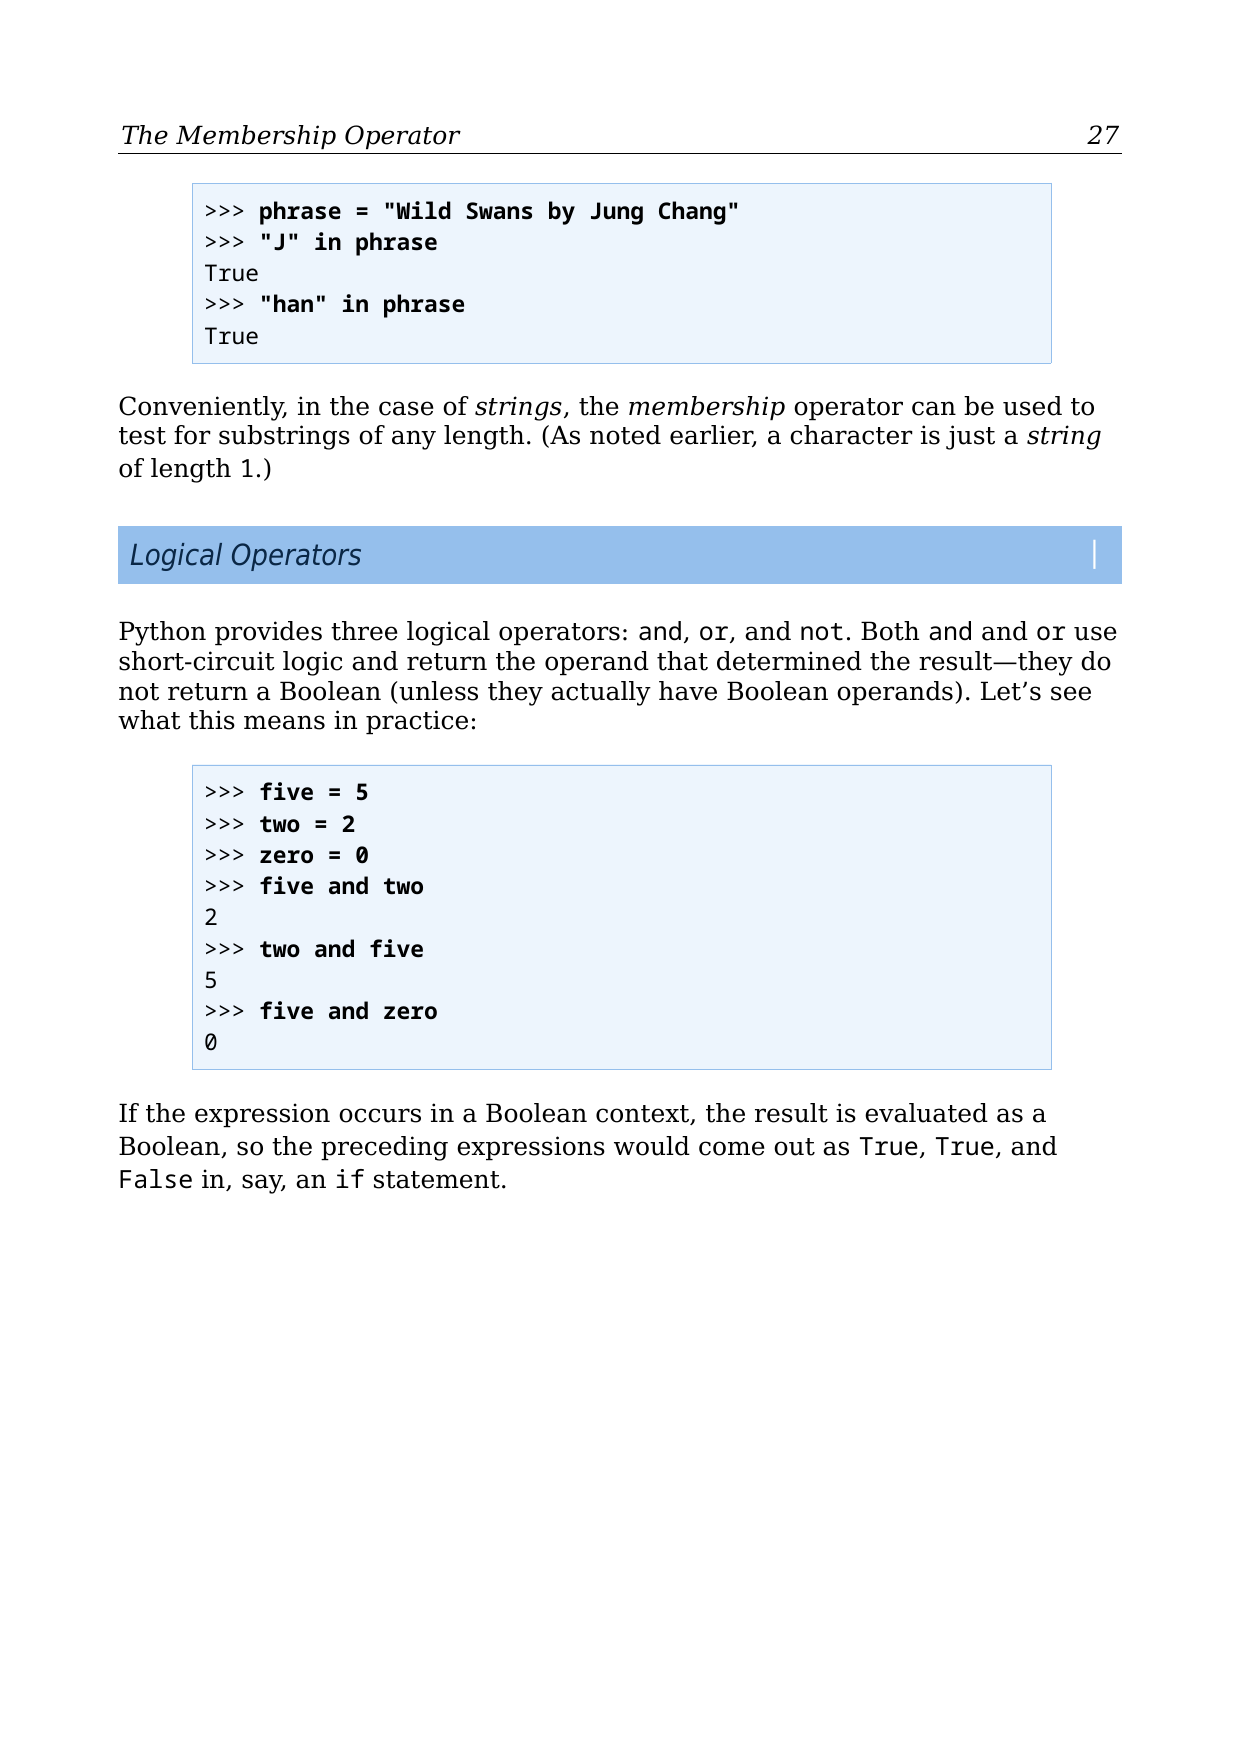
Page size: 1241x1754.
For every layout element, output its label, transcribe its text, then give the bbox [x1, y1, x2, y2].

text >>> five = 5 [193, 766, 1051, 796]
text >>> "J" in phrase [193, 214, 1051, 245]
text 0 [193, 1014, 1051, 1069]
text >>> five and zero [193, 983, 1051, 1014]
text >>> two and five [193, 921, 1051, 952]
text If the expression occurs in a Boolean context, the result is evaluated as a Boolean, so the preceding expressions would come out as True, True, and False in, say, an if statement. [118, 1099, 1122, 1196]
text True [193, 245, 1051, 276]
text | [1081, 535, 1098, 569]
text True [193, 308, 1051, 363]
text >>> "han" in phrase [193, 276, 1051, 308]
text Python provides three logical operators: and, or, and not. Both and and or use short-circuit logic and return the operand that determined the result—they do not return a Boolean (unless they actually have Boolean operands). Let’s see what this means in practice: [118, 613, 1122, 735]
text 5 [193, 952, 1051, 983]
text >>> zero = 0 [193, 827, 1051, 858]
text >>> five and two [193, 858, 1051, 889]
text Conveniently, in the case of strings, the membership operator can be used to test for substrings of any length. (As noted earlier, a character is just a string of length 1.) [118, 392, 1122, 484]
subtitle Logical Operators [118, 526, 1122, 584]
text 2 [193, 889, 1051, 921]
text >>> two = 2 [193, 796, 1051, 827]
text >>> phrase = "Wild Swans by Jung Chang" [193, 184, 1051, 214]
